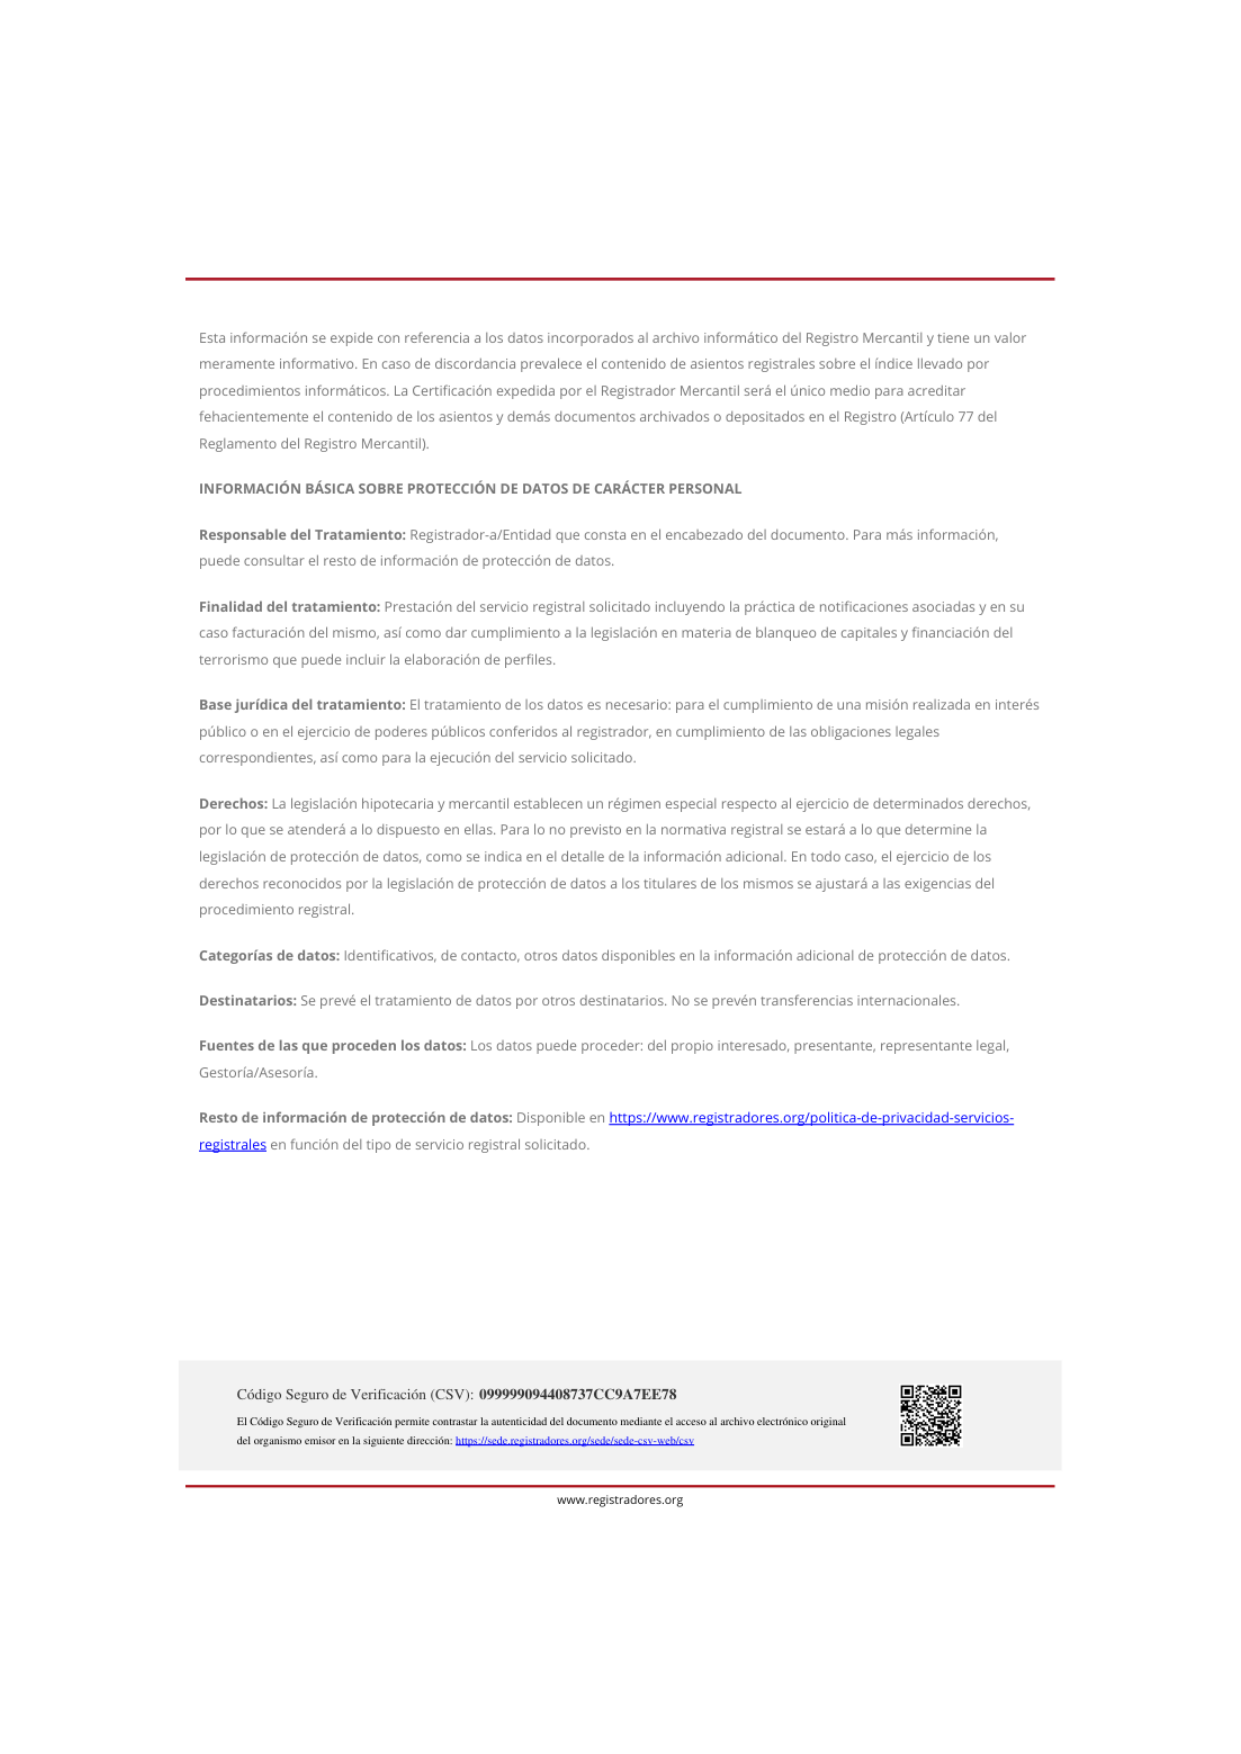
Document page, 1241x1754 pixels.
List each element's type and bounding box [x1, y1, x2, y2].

picture [118, 146, 1123, 1567]
